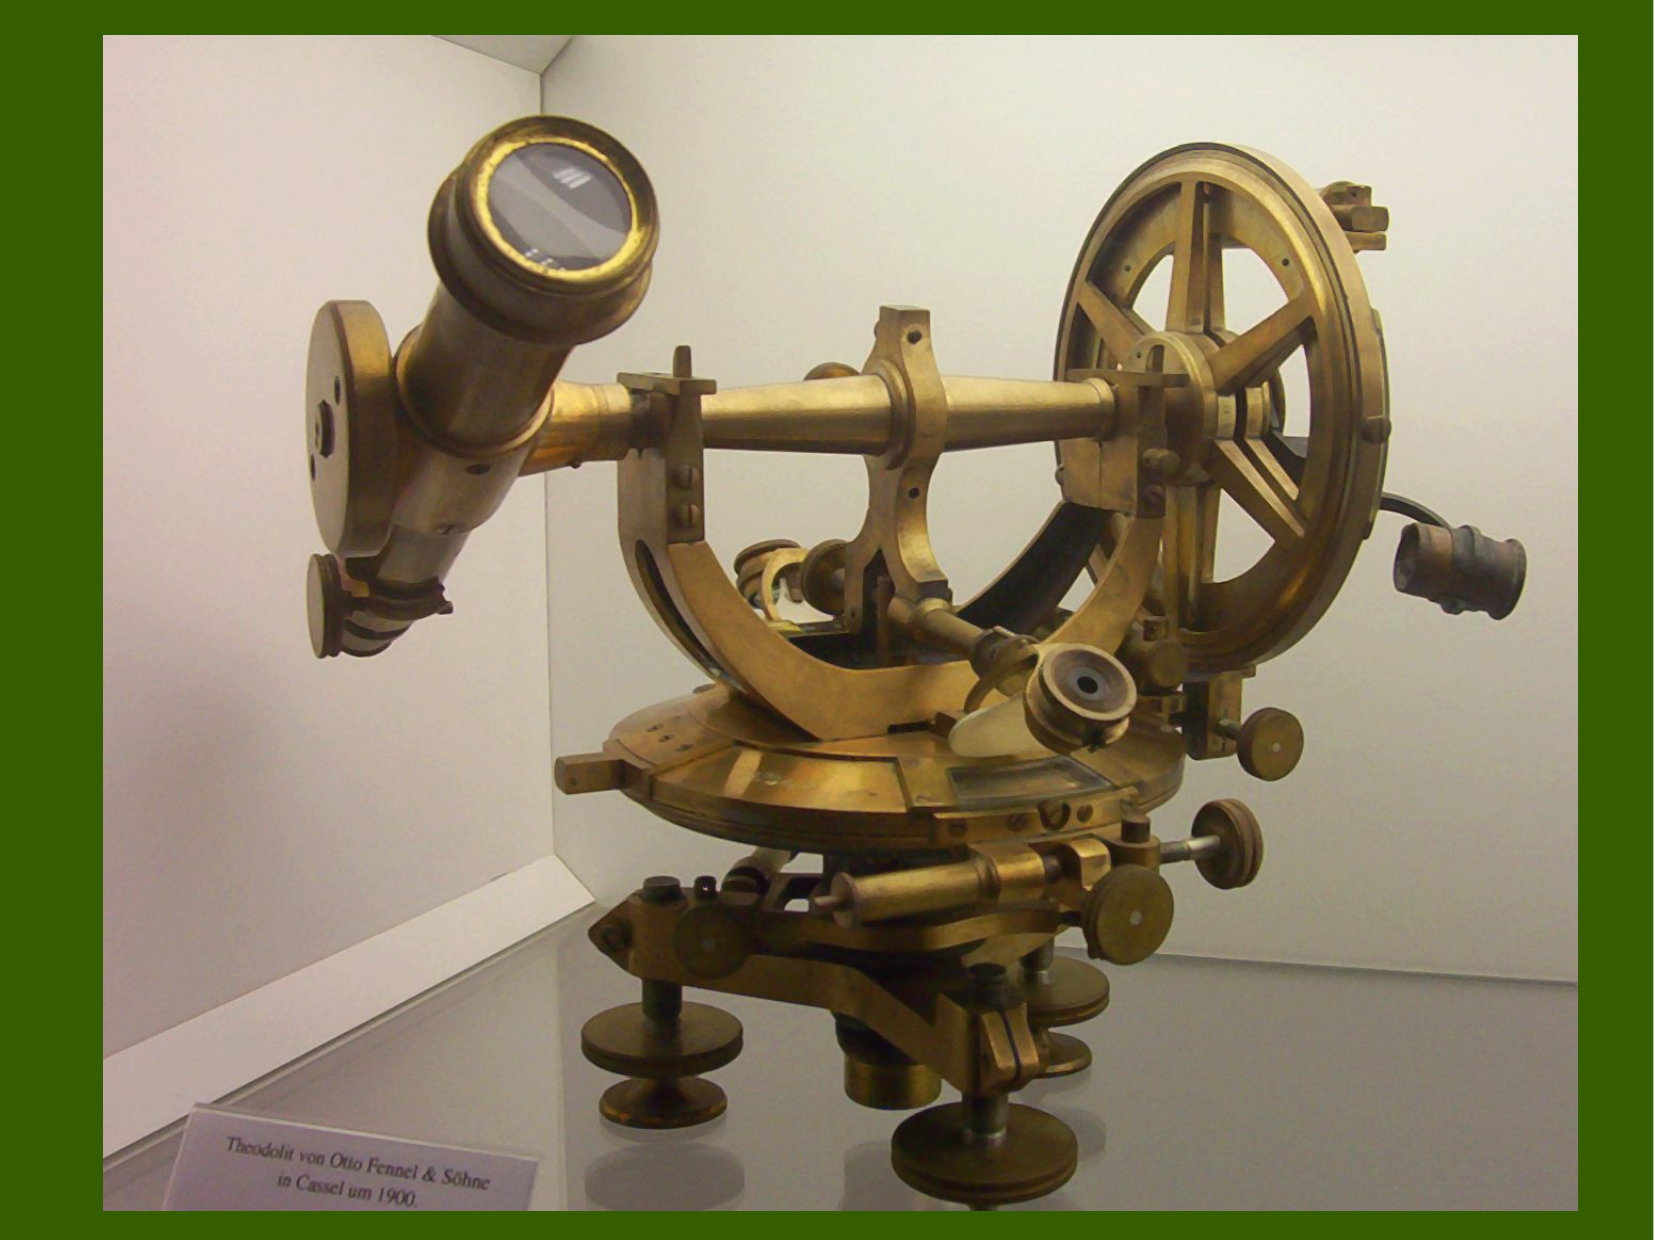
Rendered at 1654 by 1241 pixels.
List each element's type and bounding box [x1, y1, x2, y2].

picture [103, 35, 1578, 1211]
